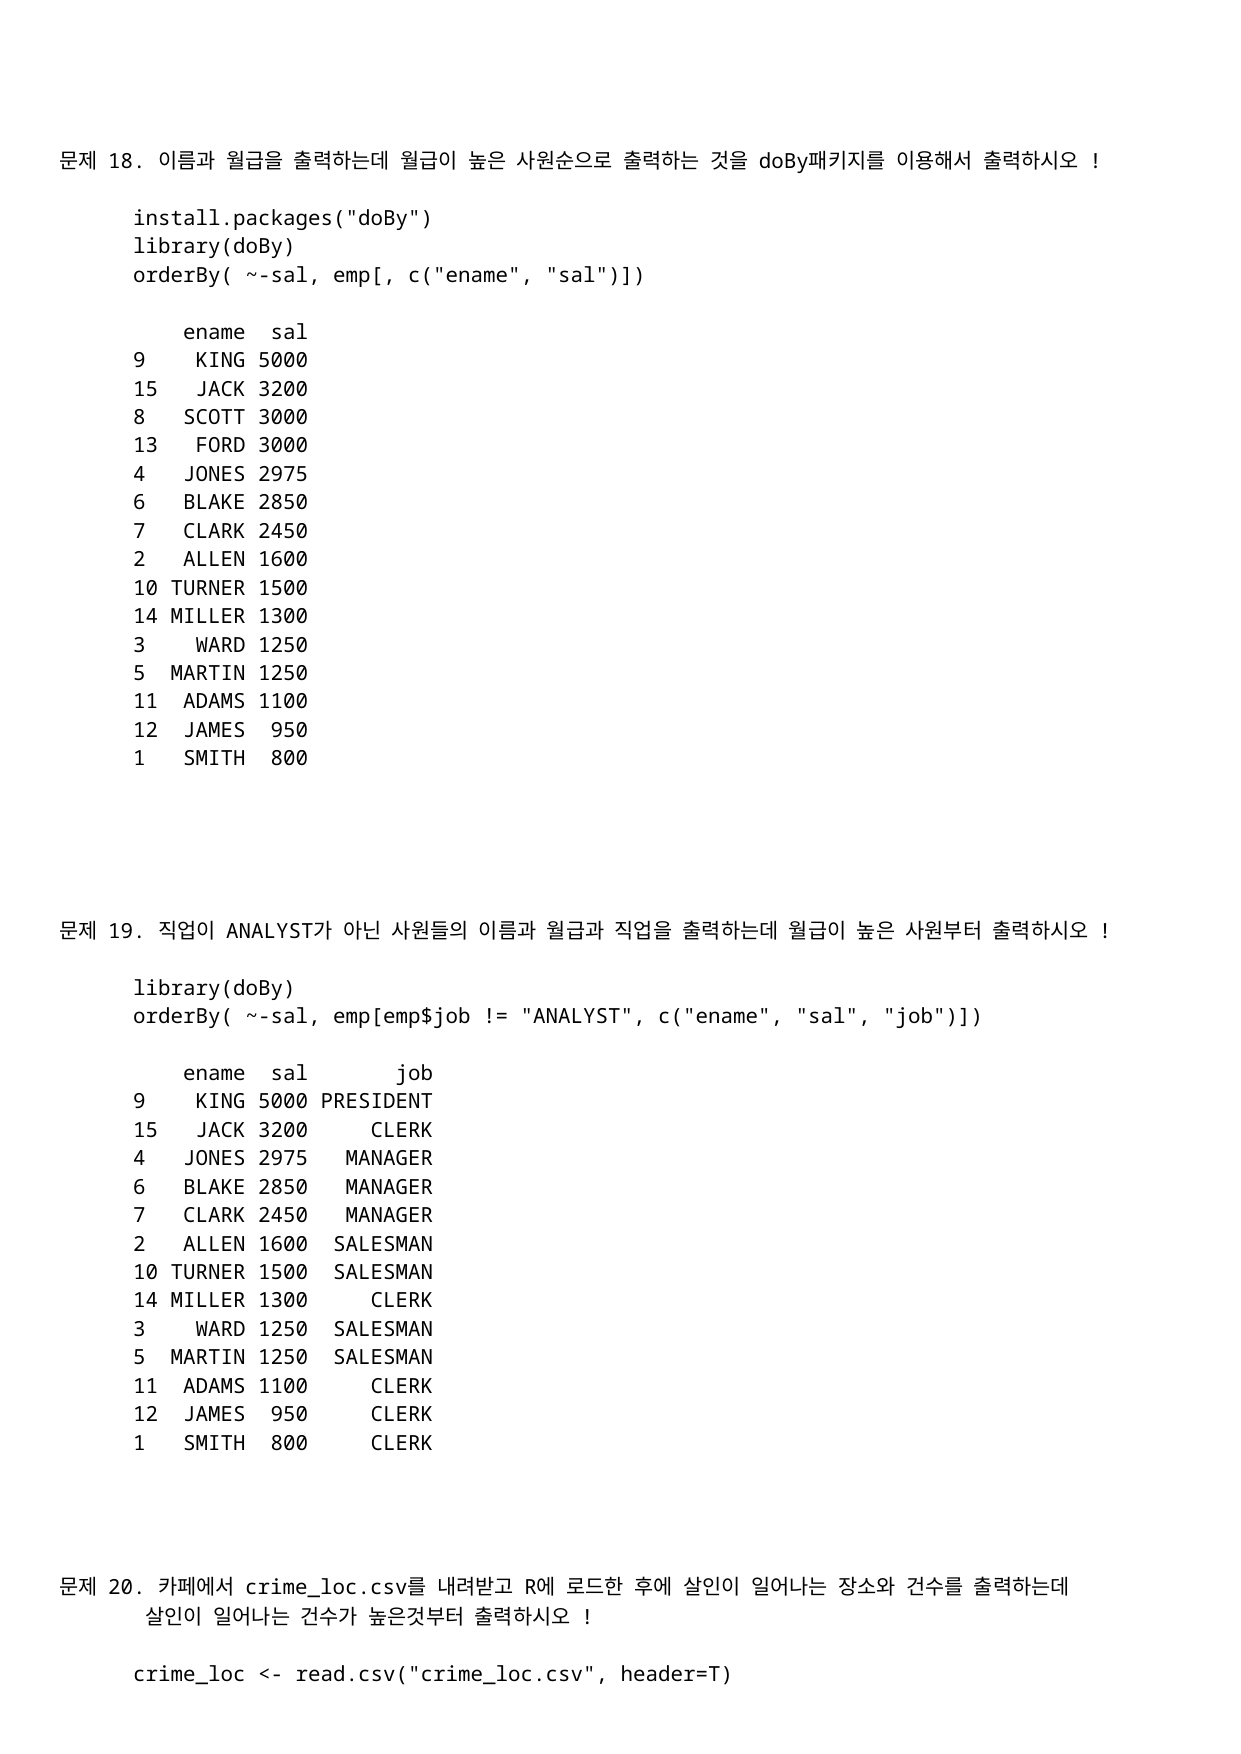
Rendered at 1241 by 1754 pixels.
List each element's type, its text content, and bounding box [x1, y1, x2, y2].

text 8 SCOTT 3000 [59, 402, 1181, 431]
text 4 JONES 2975 [59, 459, 1181, 487]
text orderBy( ~-sal, emp[emp$job != "ANALYST", c("ename", "sal", "job")]) [59, 1001, 1181, 1030]
text install.packages("doBy") [59, 203, 1181, 232]
text 11 ADAMS 1100 [59, 687, 1181, 715]
text 13 FORD 3000 [59, 431, 1181, 459]
text crime_loc <- read.csv("crime_loc.csv", header=T) [59, 1659, 1181, 1687]
text 15 JACK 3200 CLERK [59, 1115, 1181, 1143]
text 7 CLARK 2450 [59, 516, 1181, 544]
text 문제 20. 카페에서 crime_loc.csv를 내려받고 R에 로드한 후에 살인이 일어나는 장소와 건수를 출력하는데 [59, 1570, 1181, 1600]
text 12 JAMES 950 [59, 715, 1181, 743]
text library(doBy) [59, 232, 1181, 260]
text 문제 19. 직업이 ANALYST가 아닌 사원들의 이름과 월급과 직업을 출력하는데 월급이 높은 사원부터 출력하시오 ! [59, 914, 1181, 944]
text 1 SMITH 800 CLERK [59, 1428, 1181, 1456]
text 1 SMITH 800 [59, 743, 1181, 772]
text 6 BLAKE 2850 [59, 487, 1181, 516]
text 15 JACK 3200 [59, 374, 1181, 402]
text 2 ALLEN 1600 SALESMAN [59, 1229, 1181, 1257]
text 문제 18. 이름과 월급을 출력하는데 월급이 높은 사원순으로 출력하는 것을 doBy패키지를 이용해서 출력하시오 ! [59, 144, 1181, 175]
text 4 JONES 2975 MANAGER [59, 1143, 1181, 1172]
text 14 MILLER 1300 CLERK [59, 1286, 1181, 1314]
text 7 CLARK 2450 MANAGER [59, 1200, 1181, 1229]
text ename sal [59, 317, 1181, 345]
text 5 MARTIN 1250 SALESMAN [59, 1342, 1181, 1371]
text 2 ALLEN 1600 [59, 544, 1181, 573]
text library(doBy) [59, 973, 1181, 1001]
text 12 JAMES 950 CLERK [59, 1399, 1181, 1428]
text 5 MARTIN 1250 [59, 658, 1181, 687]
text 살인이 일어나는 건수가 높은것부터 출력하시오 ! [59, 1600, 1181, 1631]
text 3 WARD 1250 [59, 630, 1181, 658]
text 14 MILLER 1300 [59, 601, 1181, 630]
text 11 ADAMS 1100 CLERK [59, 1371, 1181, 1399]
text ename sal job [59, 1058, 1181, 1087]
text 10 TURNER 1500 SALESMAN [59, 1257, 1181, 1286]
text orderBy( ~-sal, emp[, c("ename", "sal")]) [59, 260, 1181, 288]
text 9 KING 5000 PRESIDENT [59, 1087, 1181, 1115]
text 6 BLAKE 2850 MANAGER [59, 1172, 1181, 1200]
text 10 TURNER 1500 [59, 573, 1181, 601]
text 9 KING 5000 [59, 345, 1181, 374]
text 3 WARD 1250 SALESMAN [59, 1314, 1181, 1342]
